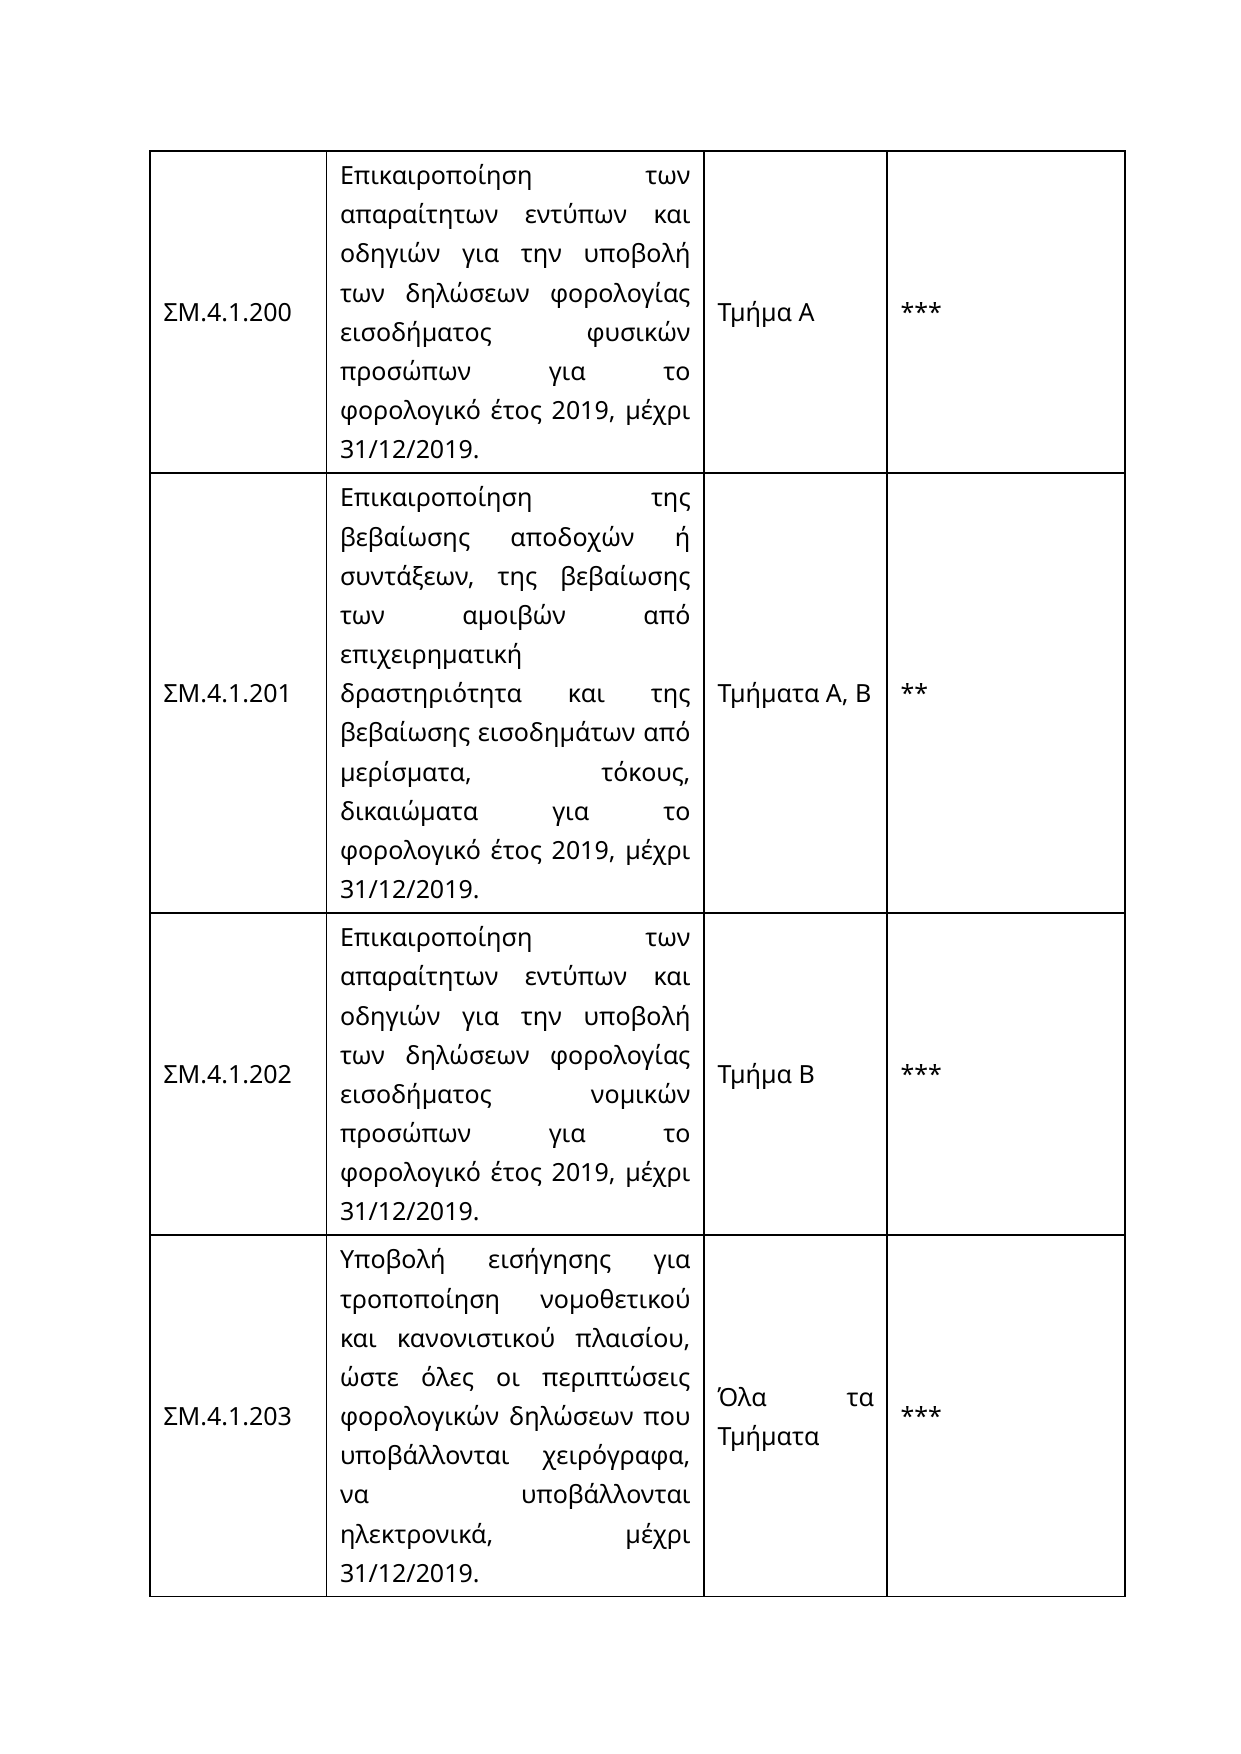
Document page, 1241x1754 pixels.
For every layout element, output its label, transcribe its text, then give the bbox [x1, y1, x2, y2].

table_cell ΣΜ.4.1.203 [151, 1236, 326, 1596]
table_cell *** [888, 1236, 1124, 1596]
table_cell ΣΜ.4.1.202 [151, 914, 326, 1234]
table_cell ΣΜ.4.1.201 [151, 474, 326, 912]
table_cell Επικαιροποίηση των απαραίτητων εντύπων και οδηγιών για την υποβολή των δηλώσεων φορολογίας εισοδήματος φυσικών προσώπων για το φορολογικό έτος 2019, μέχρι 31/12/2019. [327, 152, 703, 472]
table_cell Επικαιροποίηση των απαραίτητων εντύπων και οδηγιών για την υποβολή των δηλώσεων φορολογίας εισοδήματος νομικών προσώπων για το φορολογικό έτος 2019, μέχρι 31/12/2019. [327, 914, 703, 1234]
table_cell ** [888, 474, 1124, 912]
table_cell *** [888, 914, 1124, 1234]
table_cell Τμήματα Α, Β [705, 474, 886, 912]
table_cell Όλα τα Τμήματα [705, 1236, 886, 1596]
table_cell ΣΜ.4.1.200 [151, 152, 326, 472]
table_cell Τμήμα Β [705, 914, 886, 1234]
table_cell Τμήμα Α [705, 152, 886, 472]
table_cell Επικαιροποίηση της βεβαίωσης αποδοχών ή συντάξεων, της βεβαίωσης των αμοιβών από επιχειρηματική δραστηριότητα και της βεβαίωσης εισοδημάτων από μερίσματα, τόκους, δικαιώματα για το φορολογικό έτος 2019, μέχρι 31/12/2019. [327, 474, 703, 912]
table_cell *** [888, 152, 1124, 472]
table_cell Υποβολή εισήγησης για τροποποίηση νομοθετικού και κανονιστικού πλαισίου, ώστε όλες οι περιπτώσεις φορολογικών δηλώσεων που υποβάλλονται χειρόγραφα, να υποβάλλονται ηλεκτρονικά, μέχρι 31/12/2019. [327, 1236, 703, 1596]
